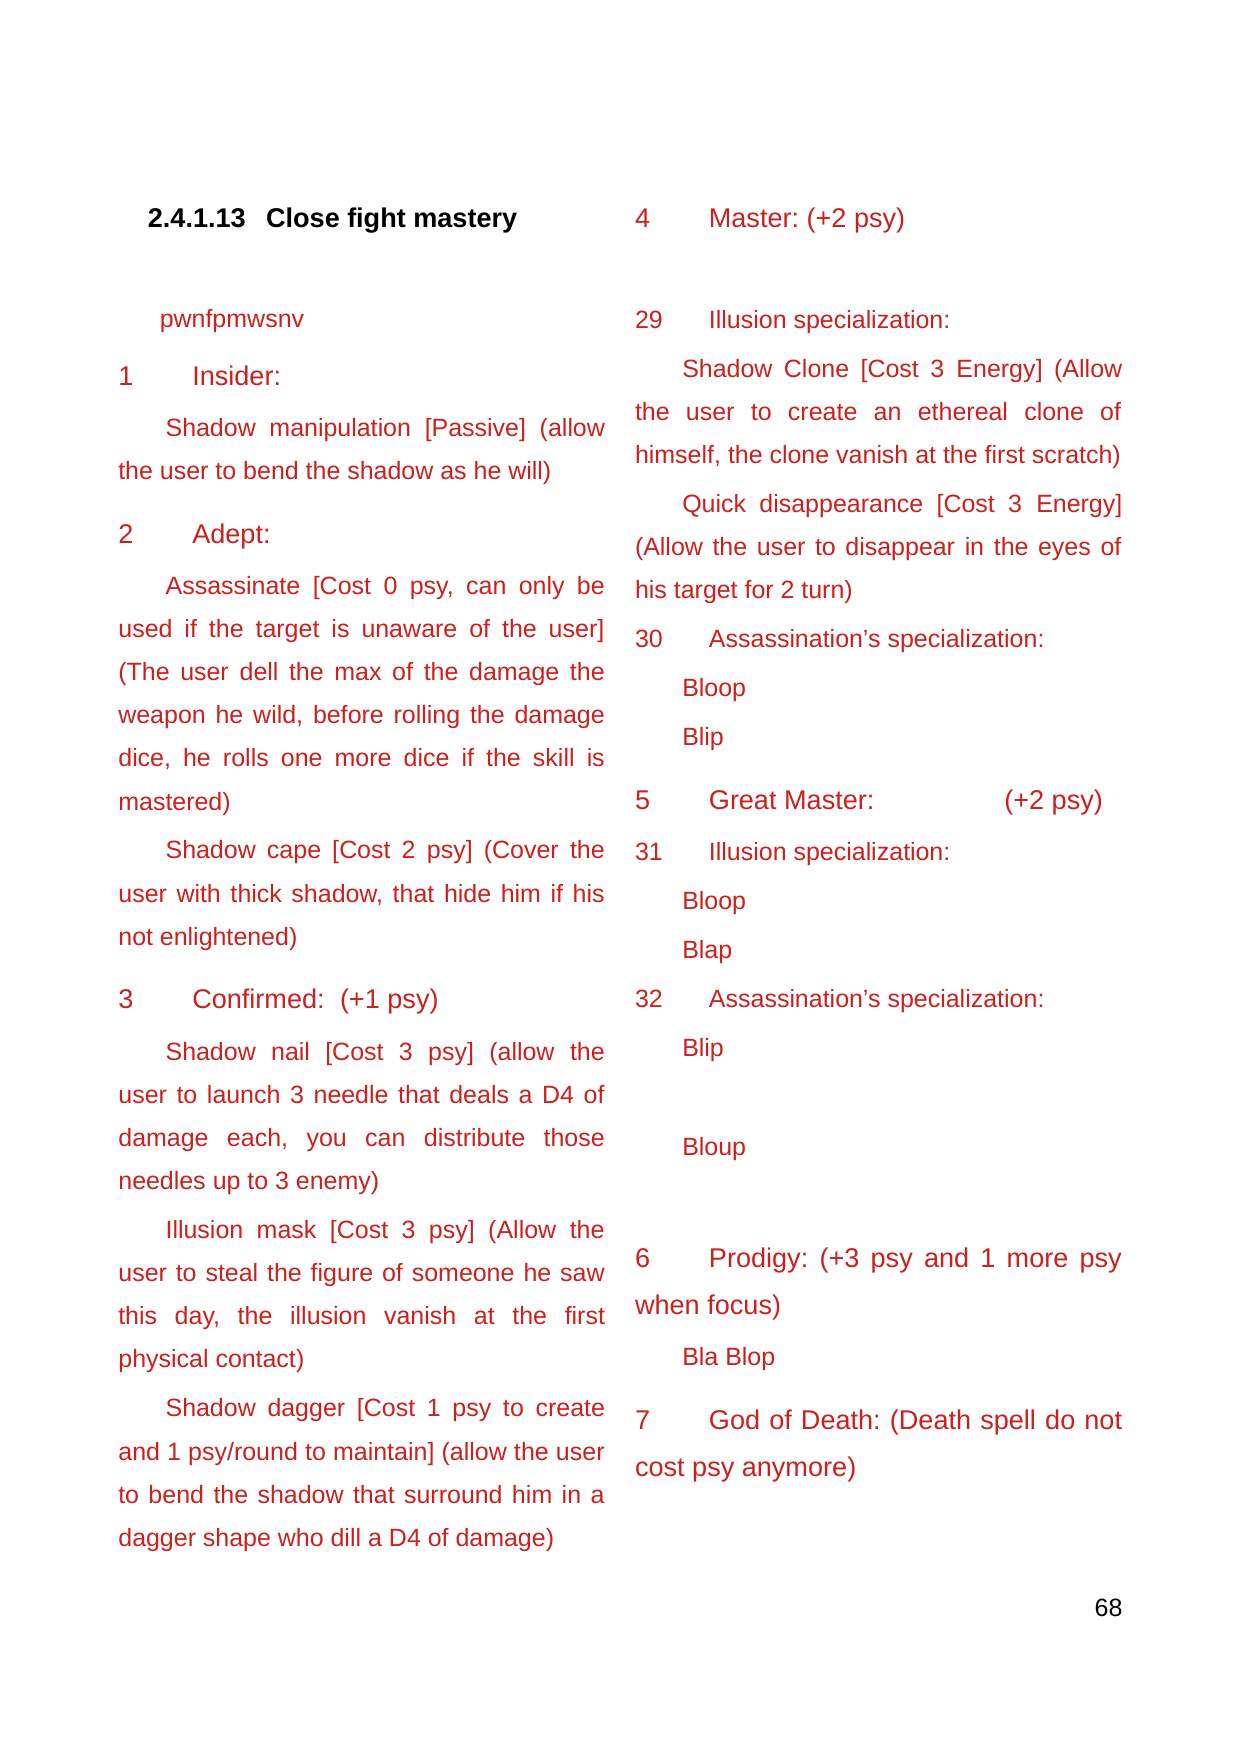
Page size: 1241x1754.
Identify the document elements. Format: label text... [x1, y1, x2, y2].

text Shadow manipulation [Passive] (allow the user to bend the shadow as he will) [118, 413, 605, 485]
text Bla Blop [635, 1342, 1122, 1371]
subtitle God of Death: (Death spell do not cost psy anymore) [635, 1404, 1122, 1482]
list Illusion specialization: [635, 304, 1122, 333]
subtitle Prodigy: (+3 psy and 1 more psy when focus) [635, 1242, 1122, 1320]
text Bloop [635, 673, 1122, 702]
text Bloup [635, 1131, 1122, 1160]
text Blap [635, 935, 1122, 964]
text Shadow nail [Cost 3 psy] (allow the user to launch 3 needle that deals a D4 of damage each, you can distribute those needles up to 3 enemy) [118, 1036, 605, 1194]
text Quick disappearance [Cost 3 Energy] (Allow the user to disappear in the eyes of his target for 2 turn) [635, 489, 1122, 604]
list Illusion specialization: [635, 837, 1122, 866]
subtitle Master: (+2 psy) [635, 202, 1122, 234]
text Illusion mask [Cost 3 psy] (Allow the user to steal the figure of someone he saw this day, the illusion vanish at the first physical contact) [118, 1215, 605, 1373]
subtitle Close fight mastery [118, 202, 605, 234]
subtitle Insider: [118, 360, 605, 391]
text Shadow dagger [Cost 1 psy to create and 1 psy/round to maintain] (allow the user to bend the shadow that surround him in a dagger shape who dill a D4 of damage) [118, 1393, 605, 1551]
text pwnfpmwsnv [118, 304, 605, 333]
text Assassinate [Cost 0 psy, can only be used if the target is unaware of the user] (The user dell the max of the damage the weapon he wild, before rolling the damage dice, he rolls one more dice if the skill is mastered) [118, 571, 605, 815]
text Shadow cape [Cost 2 psy] (Cover the user with thick shadow, that hide him if his not enlightened) [118, 836, 605, 951]
subtitle Adept: [118, 518, 605, 549]
list Assassination’s specialization: [635, 624, 1122, 653]
text Blip [635, 1033, 1122, 1062]
text Shadow Clone [Cost 3 Energy] (Allow the user to create an ethereal clone of himself, the clone vanish at the first scratch) [635, 354, 1122, 469]
subtitle Confirmed: (+1 psy) [118, 983, 605, 1014]
list Assassination’s specialization: [635, 984, 1122, 1013]
text Blip [635, 722, 1122, 751]
text Bloop [635, 886, 1122, 915]
subtitle Great Master: (+2 psy) [635, 784, 1122, 815]
